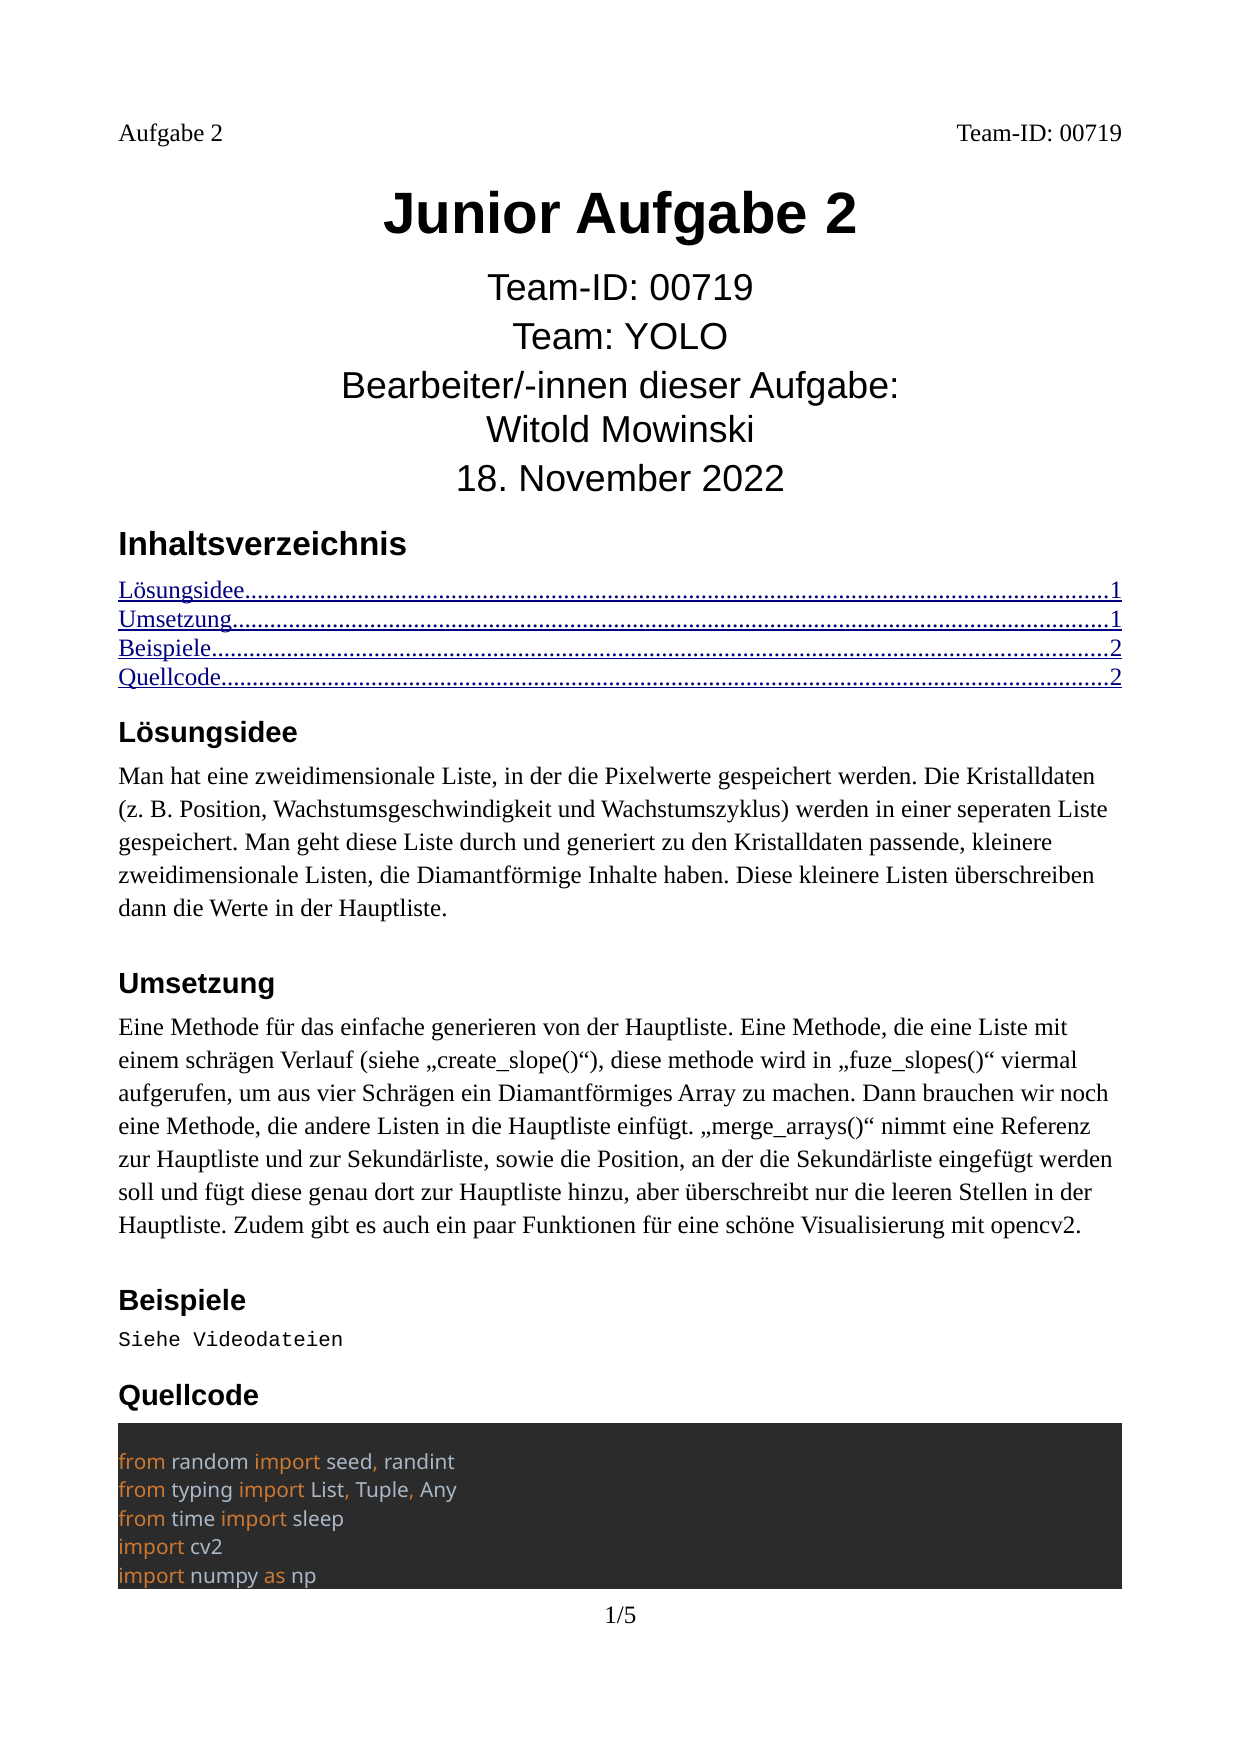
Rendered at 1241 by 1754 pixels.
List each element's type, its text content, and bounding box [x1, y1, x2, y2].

text Quellcode 2 [118, 662, 1122, 687]
subtitle Quellcode [118, 1377, 1122, 1411]
text Lösungsidee 1 [118, 575, 1122, 600]
text Man hat eine zweidimensionale Liste, in der die Pixelwerte gespeichert werden. Die Kristalldaten (z. B. Position, Wachstumsgeschwindigkeit und Wachstumszyklus) werden in einer seperaten Liste gespeichert. Man geht diese Liste durch und generiert zu den Kristalldaten passende, kleinere zweidimensionale Listen, die Diamantförmige Inhalte haben. Diese kleinere Listen überschreiben dann die Werte in der Hauptliste. [118, 761, 1122, 922]
text Team-ID: 00719 [118, 265, 1122, 308]
text from time import sleep [118, 1504, 1122, 1532]
text import cv2 [118, 1532, 1122, 1561]
text from typing import List, Tuple, Any [118, 1476, 1122, 1504]
subtitle Lösungsidee [118, 715, 1122, 749]
text Bearbeiter/-innen dieser Aufgabe: Witold Mowinski [118, 364, 1122, 450]
text from random import seed, randint [118, 1447, 1122, 1476]
text Umsetzung 1 [118, 604, 1122, 629]
subtitle Beispiele [118, 1283, 1122, 1316]
text Beispiele 2 [118, 633, 1122, 658]
text Team: YOLO [118, 314, 1122, 357]
text Eine Methode für das einfache generieren von der Hauptliste. Eine Methode, die eine Liste mit einem schrägen Verlauf (siehe „create_slope()“), diese methode wird in „fuze_slopes()“ viermal aufgerufen, um aus vier Schrägen ein Diamantförmiges Array zu machen. Dann brauchen wir noch eine Methode, die andere Listen in die Hauptliste einfügt. „merge_arrays()“ nimmt eine Referenz zur Hauptliste und zur Sekundärliste, sowie die Position, an der die Sekundärliste eingefügt werden soll und fügt diese genau dort zur Hauptliste hinzu, aber überschreibt nur die leeren Stellen in der Hauptliste. Zudem gibt es auch ein paar Funktionen für eine schöne Visualisierung mit opencv2. [118, 1012, 1122, 1239]
text Junior Aufgabe 2 [118, 179, 1122, 246]
text Siehe Videodateien [118, 1329, 1122, 1352]
subtitle Inhaltsverzeichnis [118, 524, 1122, 563]
text 18. November 2022 [118, 456, 1122, 499]
subtitle Umsetzung [118, 966, 1122, 999]
text import numpy as np [118, 1561, 1122, 1589]
